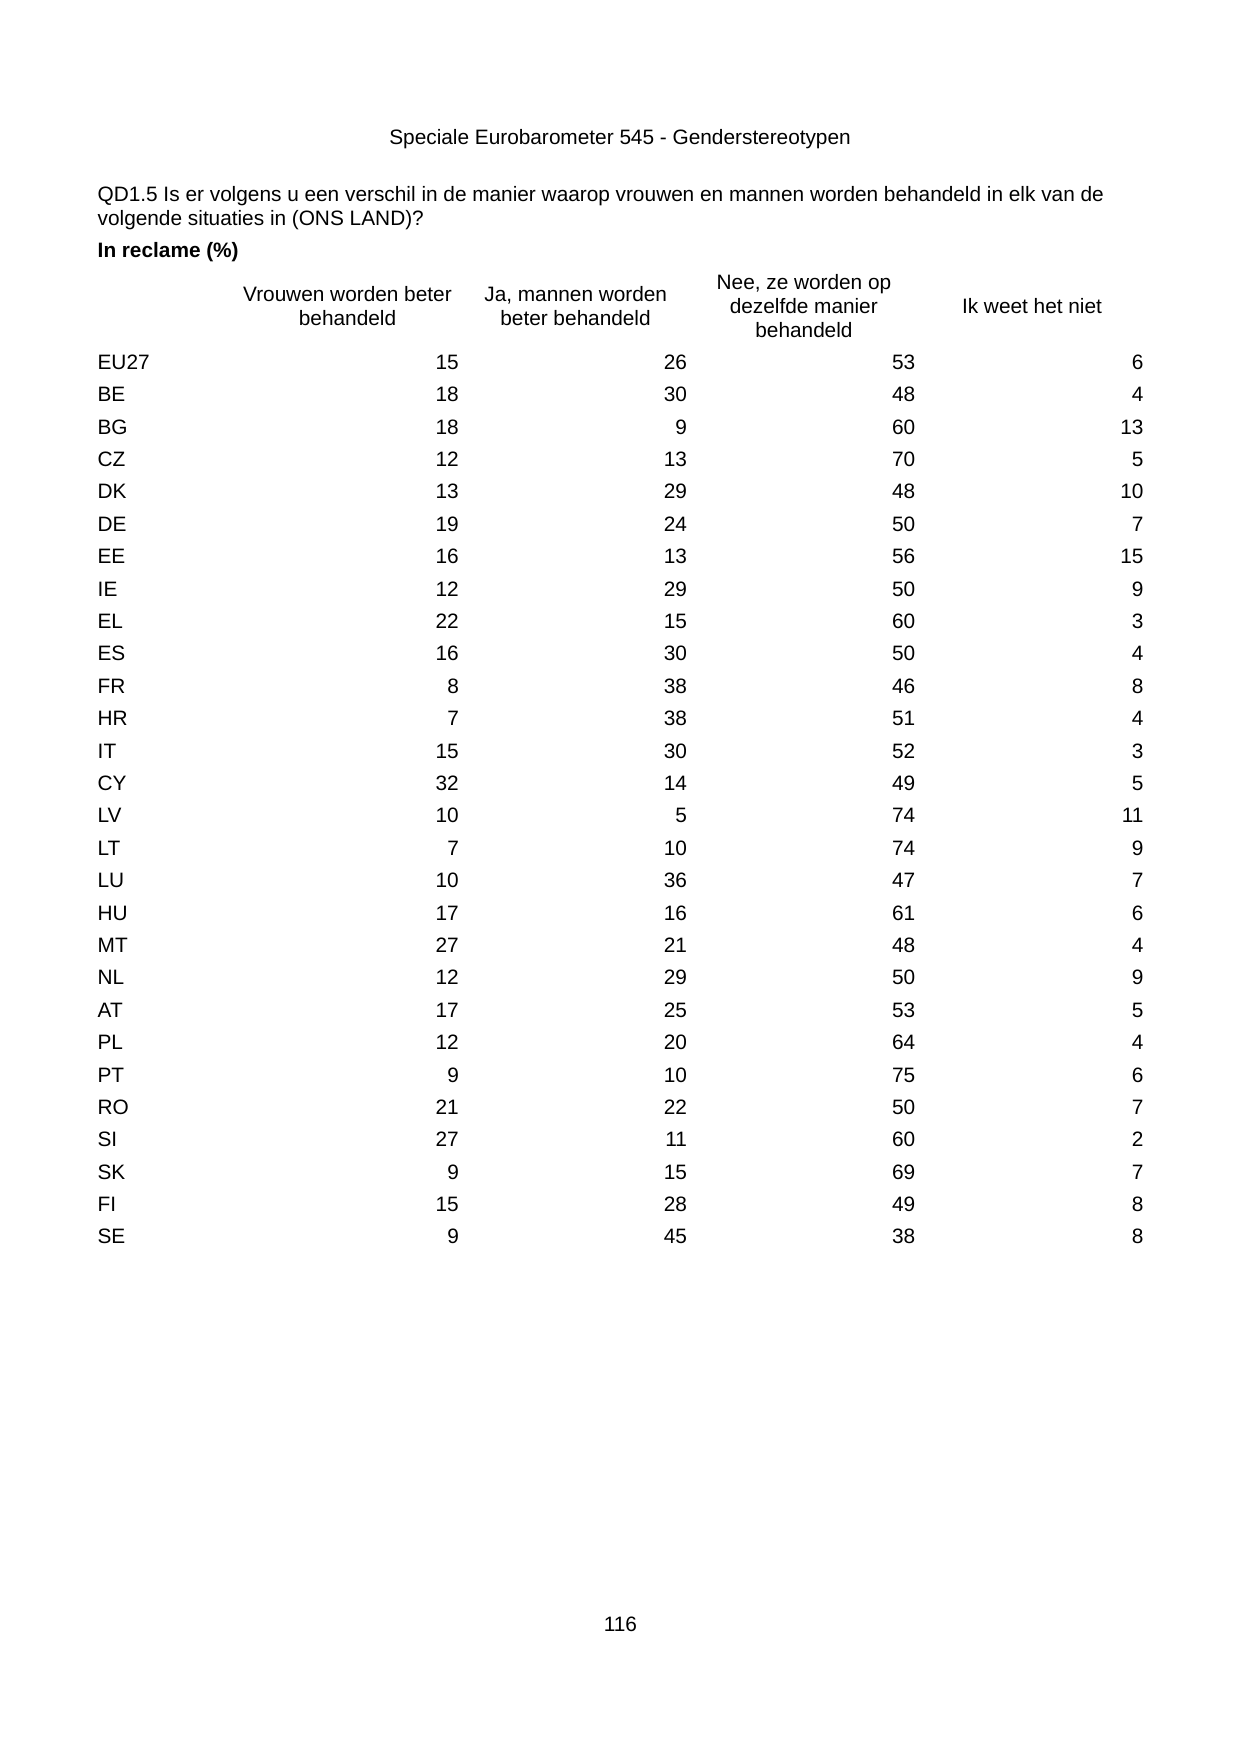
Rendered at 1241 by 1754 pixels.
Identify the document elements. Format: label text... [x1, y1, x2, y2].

table_cell 18 [233, 410, 461, 443]
table_cell 9 [918, 572, 1146, 605]
table_cell 11 [461, 1123, 689, 1155]
table_cell 5 [918, 994, 1146, 1026]
table_cell 13 [461, 540, 689, 572]
table_cell 21 [233, 1091, 461, 1123]
table_cell CY [95, 767, 233, 799]
table_cell 7 [918, 1091, 1146, 1123]
table_cell NL [95, 961, 233, 993]
table_cell 6 [918, 346, 1146, 378]
table_cell 27 [233, 1123, 461, 1155]
table_cell 30 [461, 378, 689, 410]
table_cell [95, 266, 233, 346]
table_cell 48 [690, 378, 918, 410]
table_cell 28 [461, 1188, 689, 1220]
table_cell LT [95, 831, 233, 864]
table_cell 38 [461, 670, 689, 702]
table_cell 8 [918, 1188, 1146, 1220]
table_cell 38 [690, 1220, 918, 1253]
table_cell FR [95, 670, 233, 702]
table_cell ES [95, 637, 233, 669]
table_cell 64 [690, 1026, 918, 1058]
table_cell Ja, mannen worden beter behandeld [461, 266, 689, 346]
table_cell 46 [690, 670, 918, 702]
table_cell 50 [690, 572, 918, 605]
table_cell 61 [690, 896, 918, 929]
table_cell 12 [233, 572, 461, 605]
table_cell 60 [690, 605, 918, 637]
table_cell IE [95, 572, 233, 605]
table_cell 12 [233, 1026, 461, 1058]
table_cell 6 [918, 896, 1146, 929]
table_cell Ik weet het niet [918, 266, 1146, 346]
table_cell 22 [461, 1091, 689, 1123]
table_cell 50 [690, 637, 918, 669]
table_cell 5 [461, 799, 689, 831]
table_cell 5 [918, 767, 1146, 799]
table_cell 48 [690, 929, 918, 961]
table_cell 17 [233, 896, 461, 929]
table_cell 15 [233, 1188, 461, 1220]
table_cell 49 [690, 1188, 918, 1220]
table_cell 18 [233, 378, 461, 410]
table_cell Nee, ze worden op dezelfde manier behandeld [690, 266, 918, 346]
table_cell 27 [233, 929, 461, 961]
table_cell 74 [690, 831, 918, 864]
table_cell In reclame (%) [95, 234, 1146, 266]
table_cell 15 [461, 605, 689, 637]
table_cell 29 [461, 475, 689, 507]
table_cell 51 [690, 702, 918, 734]
table_cell 19 [233, 508, 461, 540]
table_cell 13 [461, 443, 689, 475]
table_cell 11 [918, 799, 1146, 831]
table_cell 12 [233, 961, 461, 993]
table_cell 53 [690, 346, 918, 378]
table_cell 7 [918, 1155, 1146, 1188]
table_cell MT [95, 929, 233, 961]
table_cell 30 [461, 637, 689, 669]
table_cell PT [95, 1058, 233, 1091]
table_cell 10 [233, 864, 461, 896]
table_cell 20 [461, 1026, 689, 1058]
table_cell Vrouwen worden beter behandeld [233, 266, 461, 346]
table_cell 7 [918, 508, 1146, 540]
table_cell LU [95, 864, 233, 896]
table_cell CZ [95, 443, 233, 475]
table_cell 8 [918, 1220, 1146, 1253]
table_cell 25 [461, 994, 689, 1026]
table_cell SI [95, 1123, 233, 1155]
table_cell 4 [918, 929, 1146, 961]
table_cell 16 [461, 896, 689, 929]
table_cell 13 [918, 410, 1146, 443]
table_cell EU27 [95, 346, 233, 378]
table_cell 70 [690, 443, 918, 475]
table_cell SK [95, 1155, 233, 1188]
table_cell 9 [461, 410, 689, 443]
table_cell 10 [918, 475, 1146, 507]
table_cell 4 [918, 702, 1146, 734]
table_cell 9 [233, 1155, 461, 1188]
table_cell 9 [918, 831, 1146, 864]
table_cell 60 [690, 410, 918, 443]
table_cell BE [95, 378, 233, 410]
table_cell 15 [918, 540, 1146, 572]
table_cell 16 [233, 540, 461, 572]
table_cell 53 [690, 994, 918, 1026]
table_cell 9 [233, 1220, 461, 1253]
table_cell 26 [461, 346, 689, 378]
table_cell 45 [461, 1220, 689, 1253]
table_cell 50 [690, 508, 918, 540]
table_cell 12 [233, 443, 461, 475]
table_cell 6 [918, 1058, 1146, 1091]
table_cell IT [95, 734, 233, 767]
table_cell 13 [233, 475, 461, 507]
table_cell 50 [690, 1091, 918, 1123]
table_cell 3 [918, 605, 1146, 637]
table_cell 10 [233, 799, 461, 831]
table_cell 4 [918, 378, 1146, 410]
table_cell HU [95, 896, 233, 929]
table_cell 17 [233, 994, 461, 1026]
table_cell 2 [918, 1123, 1146, 1155]
table_cell 21 [461, 929, 689, 961]
table_cell BG [95, 410, 233, 443]
table_cell RO [95, 1091, 233, 1123]
table_cell 15 [233, 346, 461, 378]
table_cell 10 [461, 831, 689, 864]
table_cell SE [95, 1220, 233, 1253]
table_cell 52 [690, 734, 918, 767]
table_cell 56 [690, 540, 918, 572]
table_cell HR [95, 702, 233, 734]
table_cell 4 [918, 1026, 1146, 1058]
table_cell 32 [233, 767, 461, 799]
table_cell 30 [461, 734, 689, 767]
table_cell 7 [233, 831, 461, 864]
table_cell 3 [918, 734, 1146, 767]
table_cell 38 [461, 702, 689, 734]
table_cell 60 [690, 1123, 918, 1155]
table_cell 4 [918, 637, 1146, 669]
table_cell EE [95, 540, 233, 572]
table_cell 36 [461, 864, 689, 896]
table_cell 9 [918, 961, 1146, 993]
table_cell 7 [233, 702, 461, 734]
table_cell LV [95, 799, 233, 831]
table_cell PL [95, 1026, 233, 1058]
table_cell 15 [233, 734, 461, 767]
table_cell DK [95, 475, 233, 507]
table_cell 49 [690, 767, 918, 799]
table_cell 8 [233, 670, 461, 702]
table_cell 5 [918, 443, 1146, 475]
table_cell EL [95, 605, 233, 637]
table_cell 50 [690, 961, 918, 993]
table_cell 69 [690, 1155, 918, 1188]
table_cell 74 [690, 799, 918, 831]
table_cell 14 [461, 767, 689, 799]
table_cell 75 [690, 1058, 918, 1091]
table_cell DE [95, 508, 233, 540]
table_cell 9 [233, 1058, 461, 1091]
table_cell 10 [461, 1058, 689, 1091]
table_cell 48 [690, 475, 918, 507]
table_cell 8 [918, 670, 1146, 702]
table_cell 7 [918, 864, 1146, 896]
table_cell FI [95, 1188, 233, 1220]
table_cell 15 [461, 1155, 689, 1188]
table_cell 29 [461, 961, 689, 993]
table_cell AT [95, 994, 233, 1026]
table_cell 29 [461, 572, 689, 605]
table_header QD1.5 Is er volgens u een verschil in de manier waarop vrouwen en mannen worden behandeld in elk van de volgende situaties in (ONS LAND)? [95, 178, 1146, 234]
table_cell 22 [233, 605, 461, 637]
table_cell 47 [690, 864, 918, 896]
table_cell 16 [233, 637, 461, 669]
table_cell 24 [461, 508, 689, 540]
